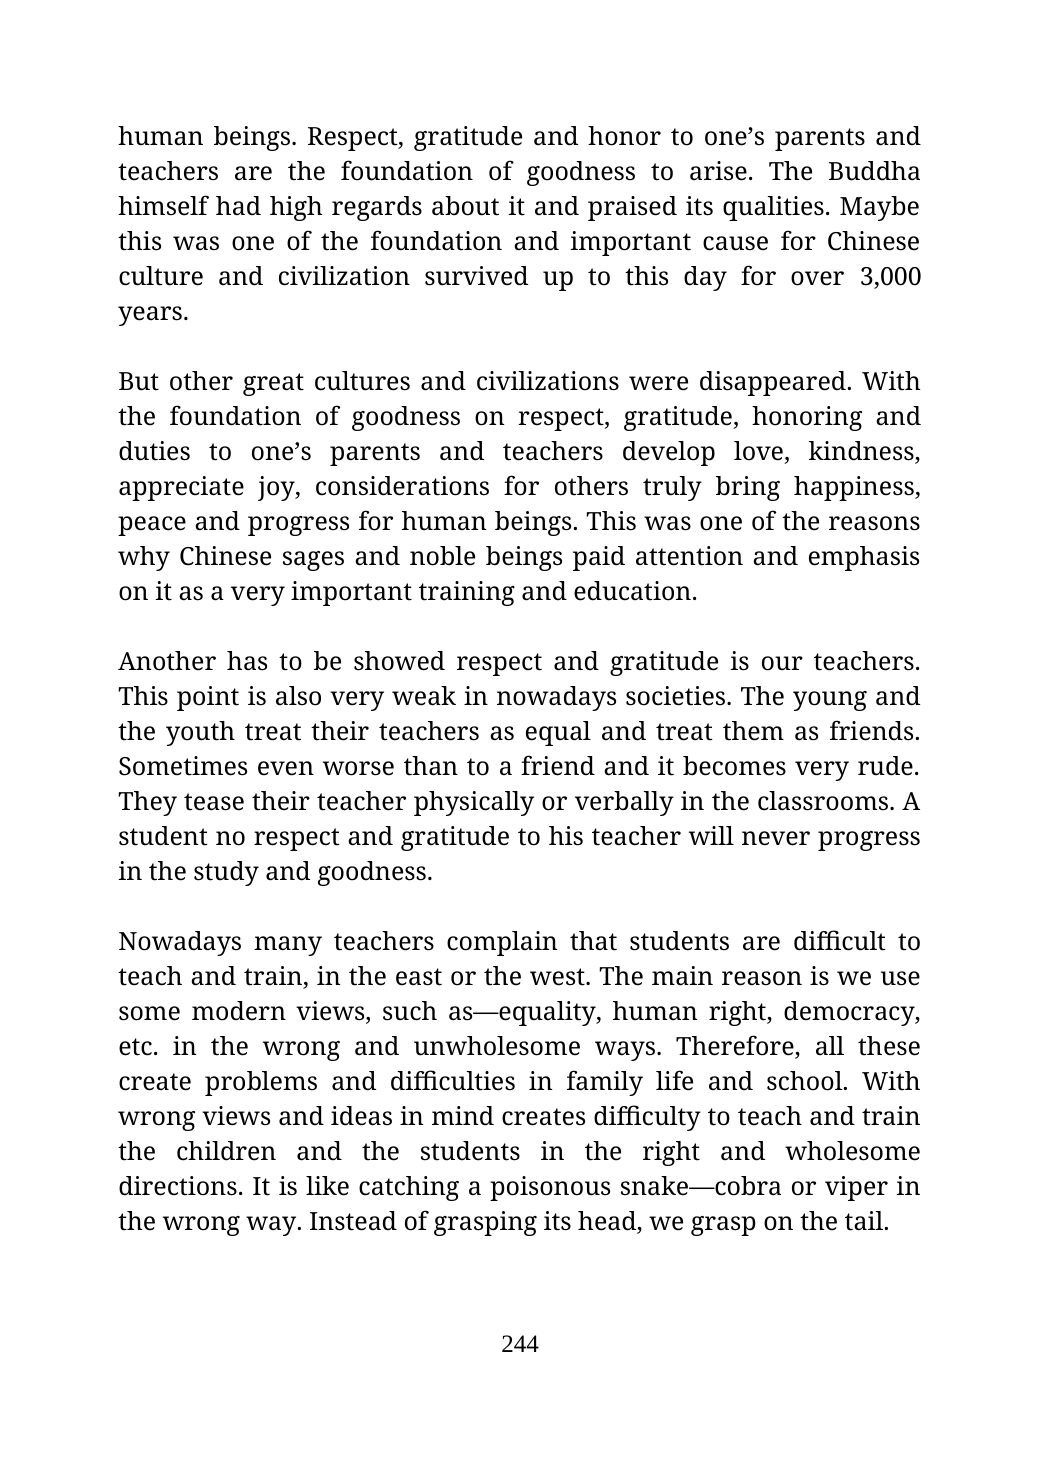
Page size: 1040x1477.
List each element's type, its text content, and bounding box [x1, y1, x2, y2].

text human beings. Respect, gratitude and honor to one’s parents and teachers are the foundation of goodness to arise. The Buddha himself had high regards about it and praised its qualities. Maybe this was one of the foundation and important cause for Chinese culture and civilization survived up to this day for over 3,000 years. But other great cultures and civilizations were disappeared. With the foundation of goodness on respect, gratitude, honoring and duties to one’s parents and teachers develop love, kindness, appreciate joy, considerations for others truly bring happiness, peace and progress for human beings. This was one of the reasons why Chinese sages and noble beings paid attention and emphasis on it as a very important training and education. Another has to be showed respect and gratitude is our teachers. This point is also very weak in nowadays societies. The young and the youth treat their teachers as equal and treat them as friends. Sometimes even worse than to a friend and it becomes very rude. They tease their teacher physically or verbally in the classrooms. A student no respect and gratitude to his teacher will never progress in the study and goodness. Nowadays many teachers complain that students are difficult to teach and train, in the east or the west. The main reason is we use some modern views, such as—equality, human right, democracy, etc. in the wrong and unwholesome ways. Therefore, all these create problems and difficulties in family life and school. With wrong views and ideas in mind creates difficulty to teach and train the children and the students in the right and wholesome directions. It is like catching a poisonous snake—cobra or viper in the wrong way. Instead of grasping its head, we grasp on the tail. [118, 118, 922, 1273]
